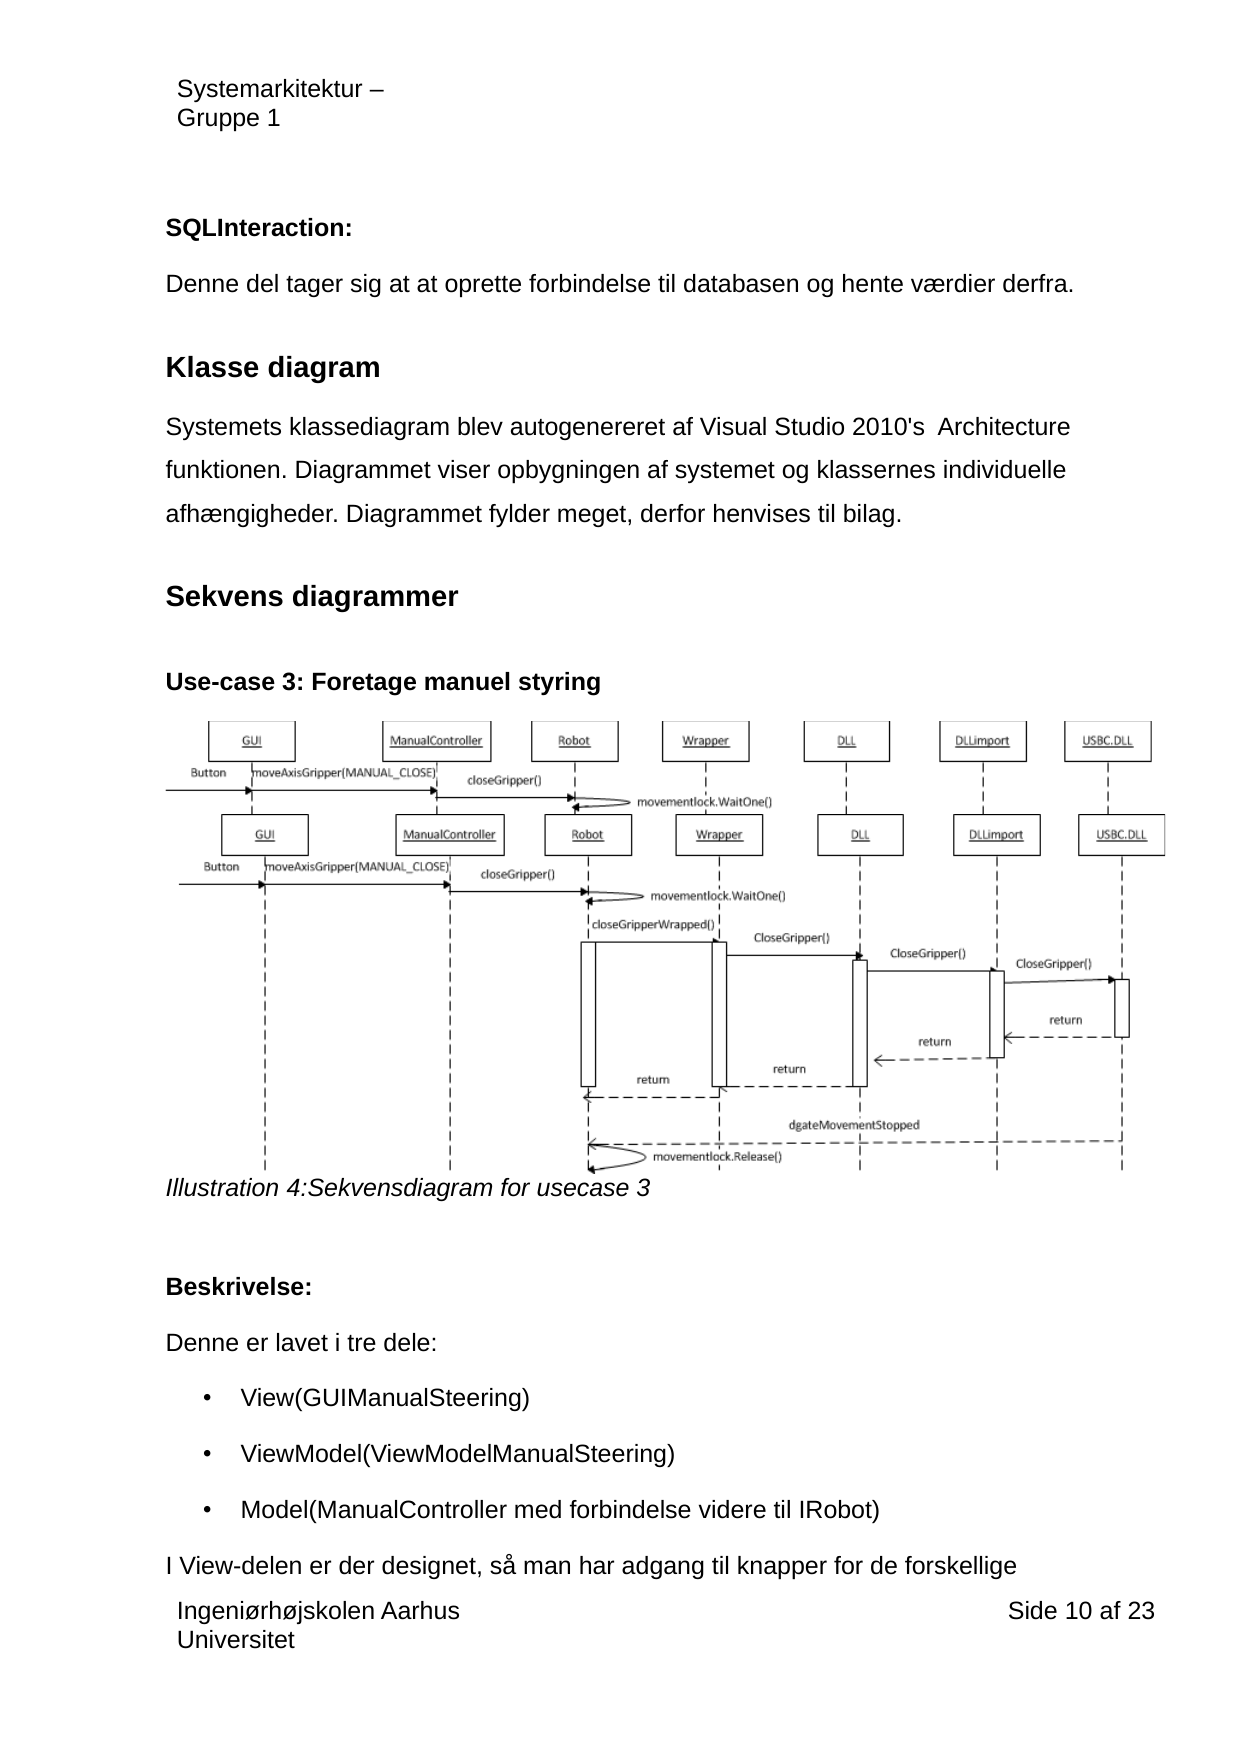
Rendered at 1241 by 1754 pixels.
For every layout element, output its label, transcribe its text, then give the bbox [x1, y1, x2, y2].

subtitle Use-case 3: Foretage manuel styring [165, 667, 1152, 696]
text Denne er lavet i tre dele: [165, 1328, 1152, 1357]
text SQLInteraction: [165, 213, 1152, 242]
list ViewModel(ViewModelManualSteering) [203, 1439, 1152, 1468]
text I View-delen er der designet, så man har adgang til knapper for de forskellige [165, 1551, 1152, 1579]
text Illustration 4:Sekvensdiagram for usecase 3 [165, 1080, 1152, 1202]
subtitle Klasse diagram [165, 349, 1152, 383]
text Systemets klassediagram blev autogenereret af Visual Studio 2010's Architecture funktionen. Diagrammet viser opbygningen af systemet og klassernes individuelle afhængigheder. Diagrammet fylder meget, derfor henvises til bilag. [165, 412, 1152, 527]
list View(GUIManualSteering) [203, 1383, 1152, 1412]
text Beskrivelse: [165, 1272, 1152, 1301]
subtitle Sekvens diagrammer [165, 579, 1152, 613]
picture [165, 721, 1166, 1174]
text Denne del tager sig at at oprette forbindelse til databasen og hente værdier derfra. [165, 269, 1152, 298]
list Model(ManualController med forbindelse videre til IRobot) [203, 1495, 1152, 1524]
